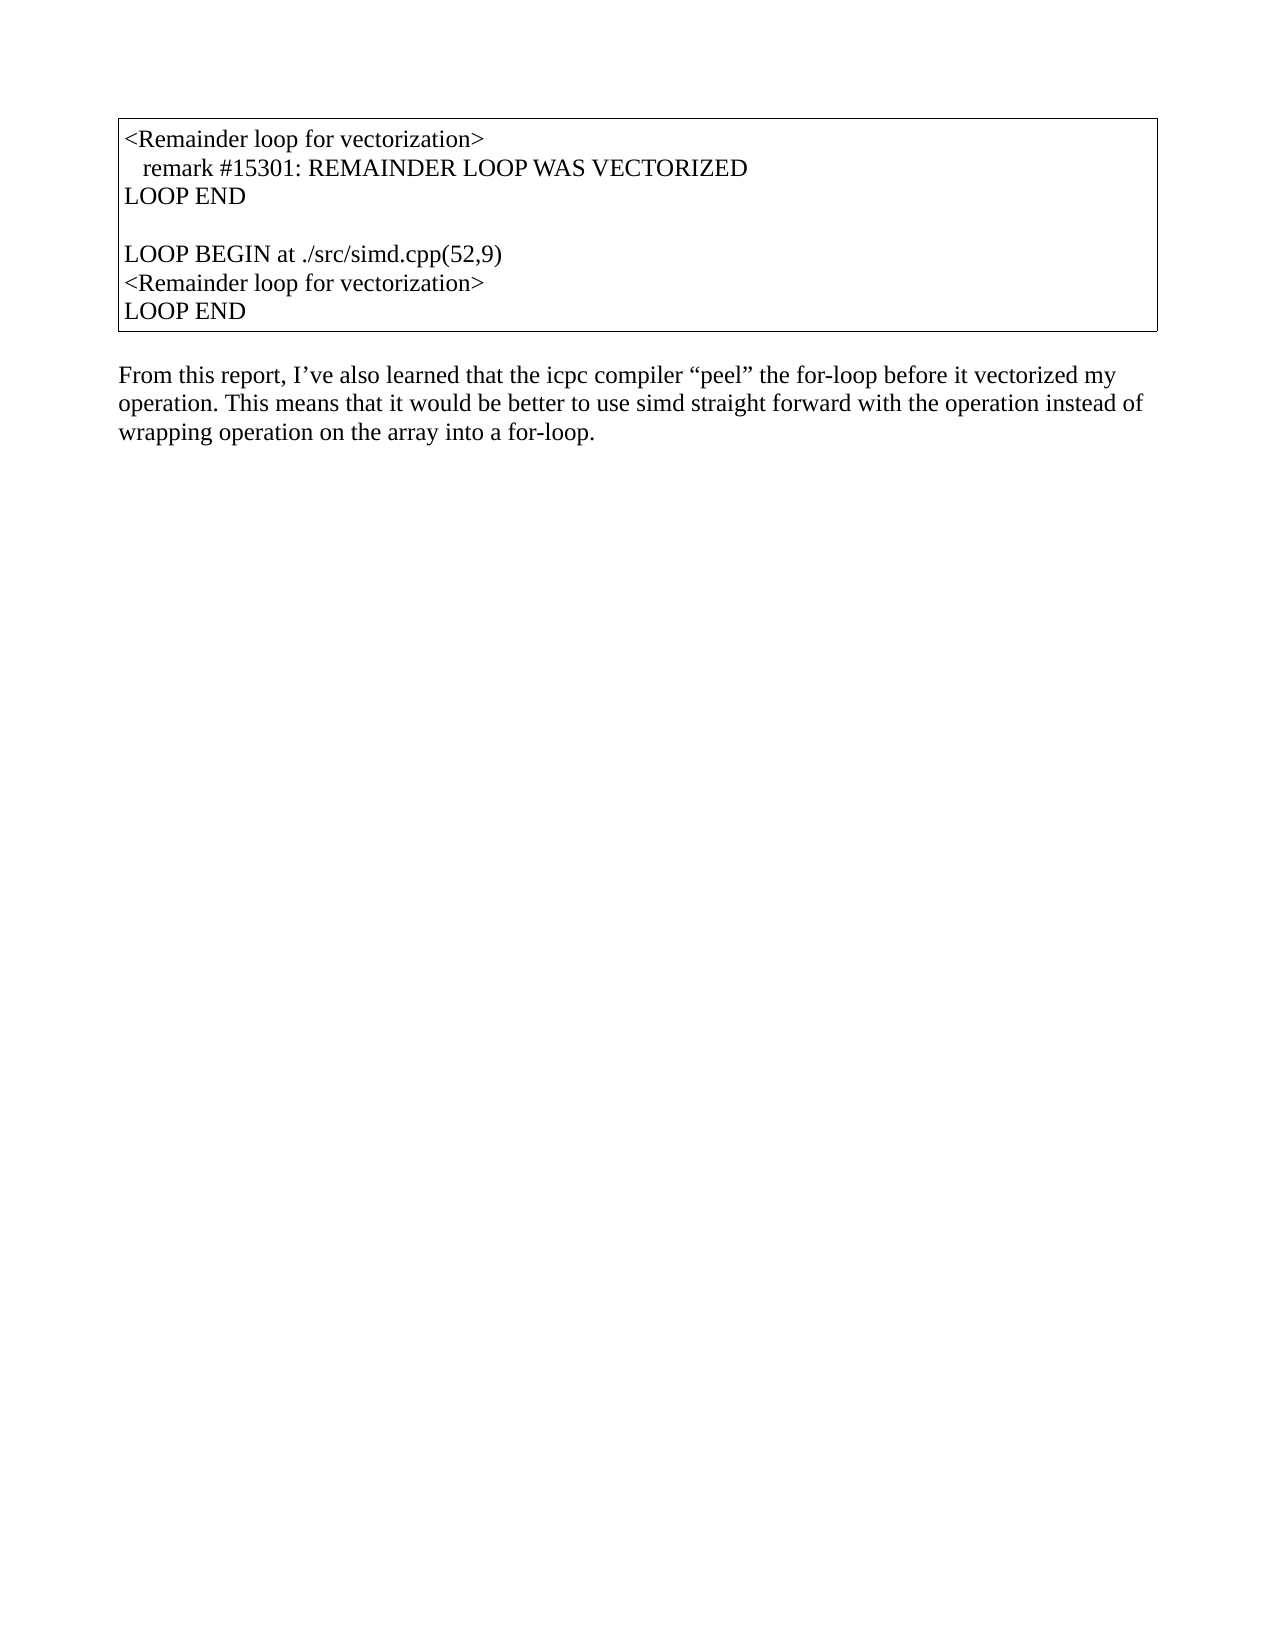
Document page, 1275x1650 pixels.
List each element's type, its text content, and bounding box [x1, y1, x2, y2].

table_header <Remainder loop for vectorization> remark #15301: REMAINDER LOOP WAS VECTORIZED LOOP END LOOP BEGIN at ./src/simd.cpp(52,9) <Remainder loop for vectorization> LOOP END [119, 119, 1157, 331]
text From this report, I’ve also learned that the icpc compiler “peel” the for-loop before it vectorized my operation. This means that it would be better to use simd straight forward with the operation instead of wrapping operation on the array into a for-loop. [118, 360, 1157, 446]
